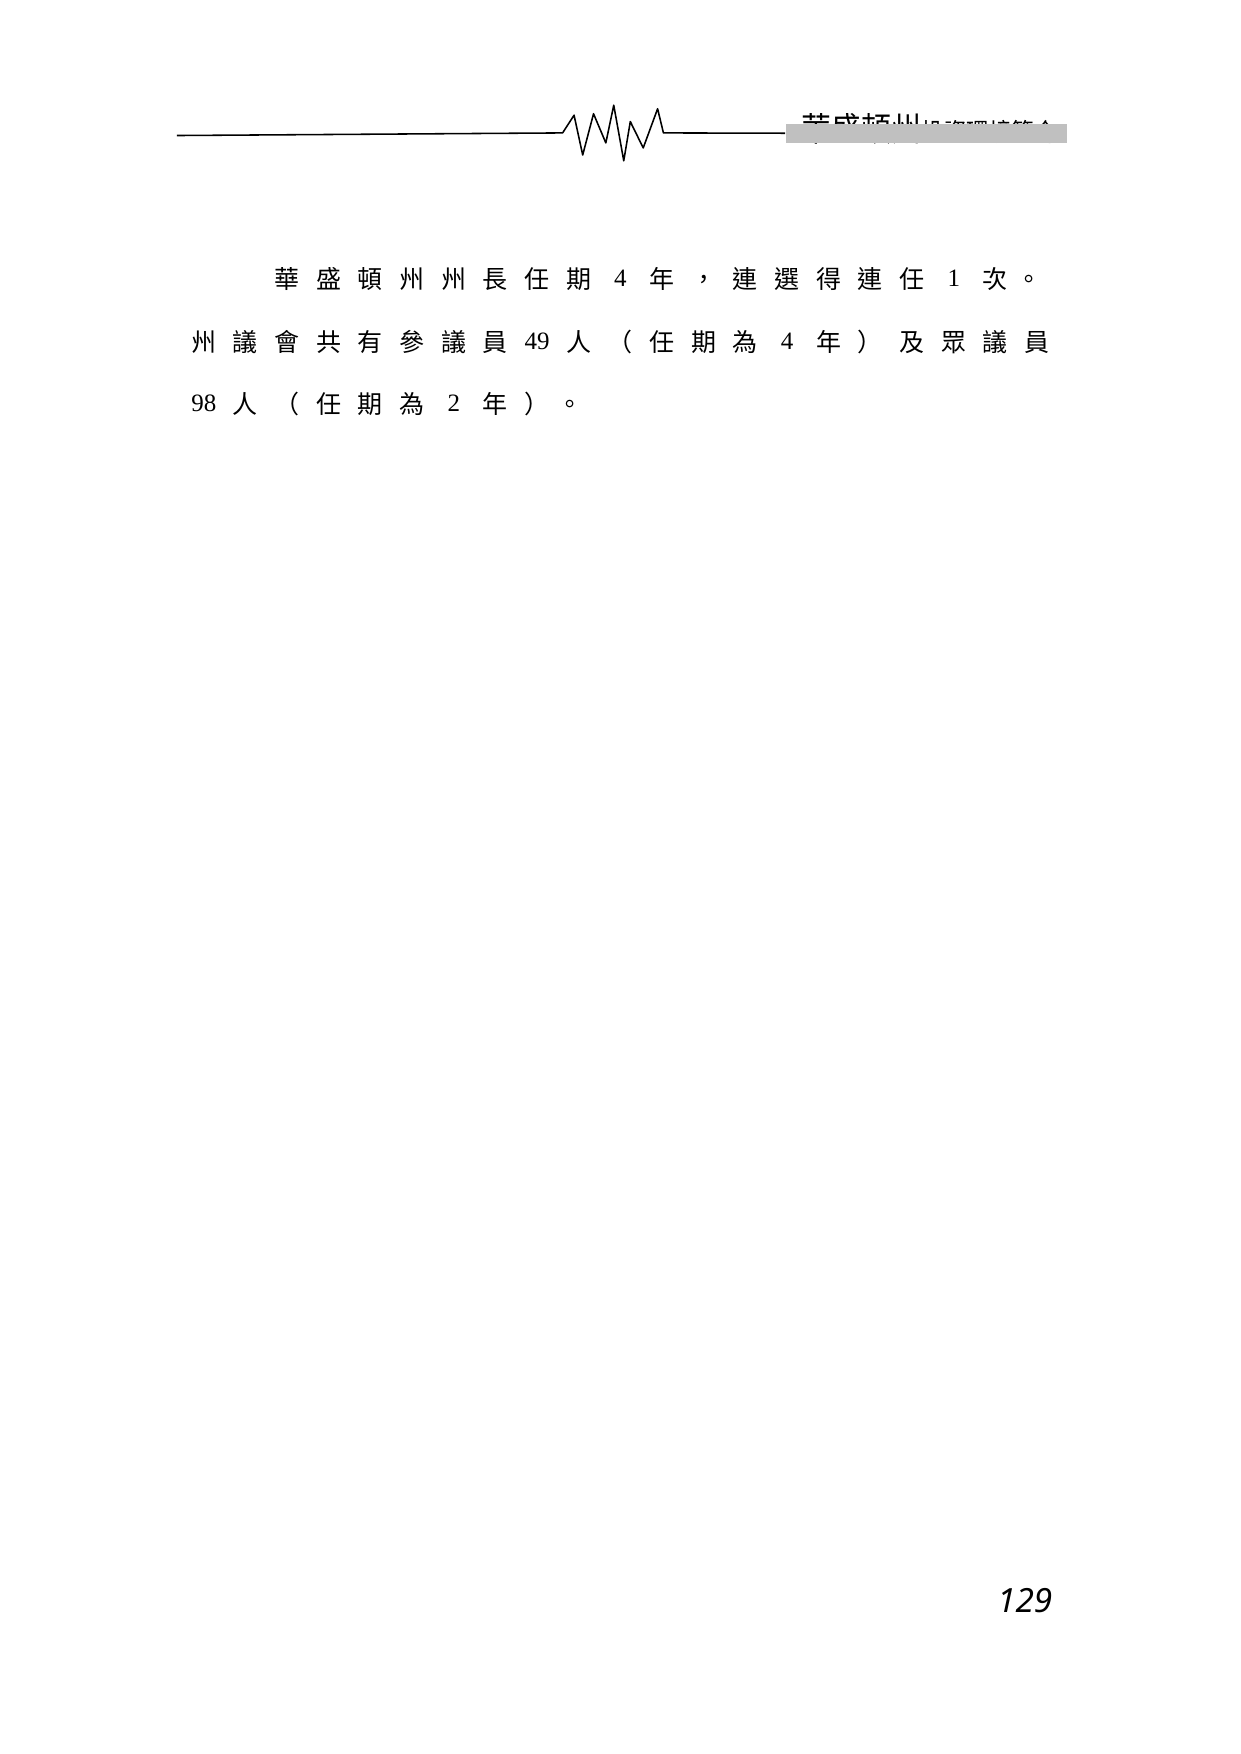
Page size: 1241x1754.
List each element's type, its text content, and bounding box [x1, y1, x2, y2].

text 華盛頓州州長任期4年，連選得連任1次。州議會共有參議員49人（任期為4年）及眾議員98人（任期為2年）。 [183, 236, 1058, 424]
